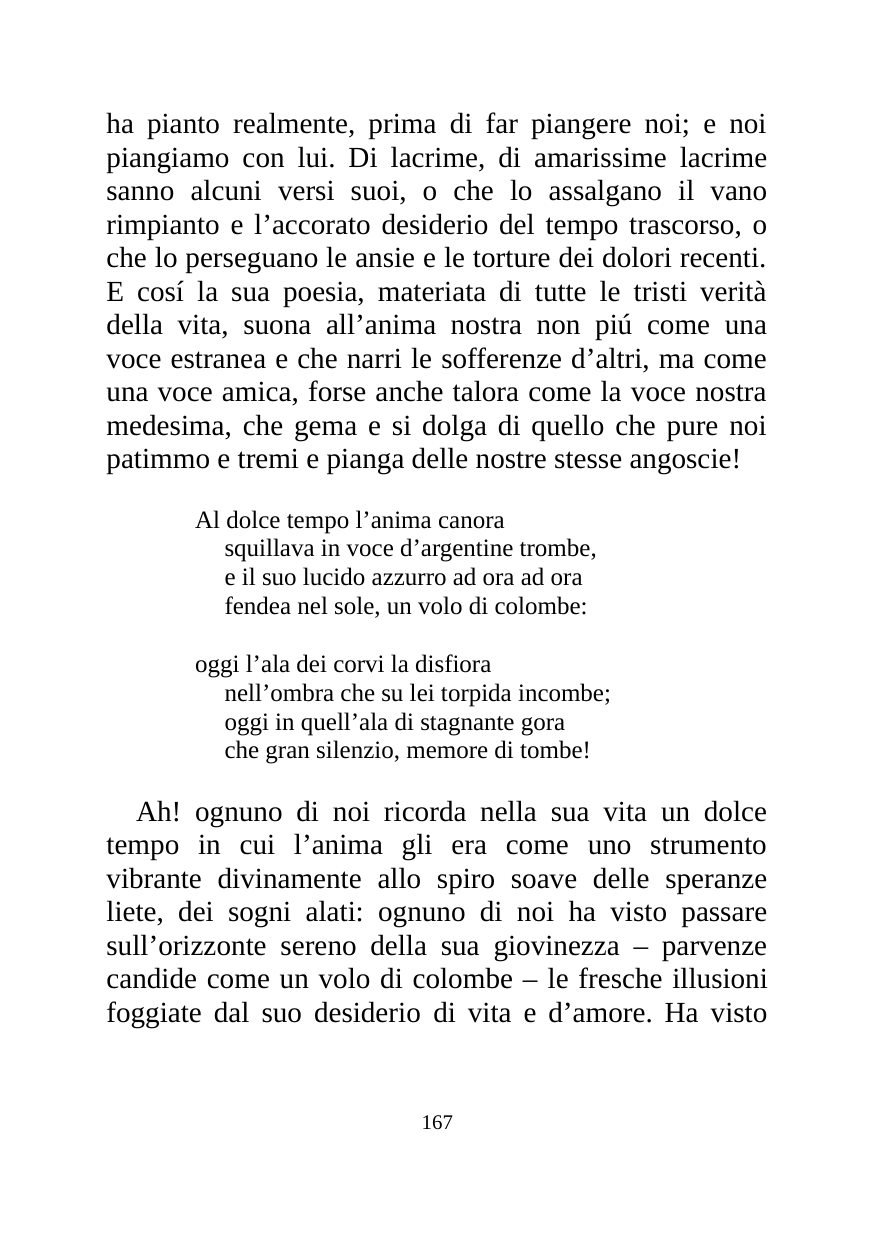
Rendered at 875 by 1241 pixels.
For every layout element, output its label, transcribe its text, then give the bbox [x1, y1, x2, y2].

text Ah! ognuno di noi ricorda nella sua vita un dolce tempo in cui l’anima gli era come uno strumento vibrante divinamente allo spiro soave delle speranze liete, dei sogni alati: ognuno di noi ha visto passare sull’orizzonte sereno della sua giovinezza – parvenze candide come un volo di colombe – le fresche illusioni foggiate dal suo desiderio di vita e d’amore. Ha visto [106, 794, 768, 1028]
text Al dolce tempo l’anima canora squillava in voce d’argentine trombe, e il suo lucido azzurro ad ora ad ora fendea nel sole, un volo di colombe: [195, 505, 768, 620]
text ha pianto realmente, prima di far piangere noi; e noi piangiamo con lui. Di lacrime, di amarissime lacrime sanno alcuni versi suoi, o che lo assalgano il vano rimpianto e l’accorato desiderio del tempo trascorso, o che lo perseguano le ansie e le torture dei dolori recenti. E cosí la sua poesia, materiata di tutte le tristi verità della vita, suona all’anima nostra non piú come una voce estranea e che narri le sofferenze d’altri, ma come una voce amica, forse anche talora come la voce nostra medesima, che gema e si dolga di quello che pure noi patimmo e tremi e pianga delle nostre stesse angoscie! [106, 106, 768, 475]
text oggi l’ala dei corvi la disfiora nell’ombra che su lei torpida incombe; oggi in quell’ala di stagnante gora che gran silenzio, memore di tombe! [195, 649, 768, 764]
